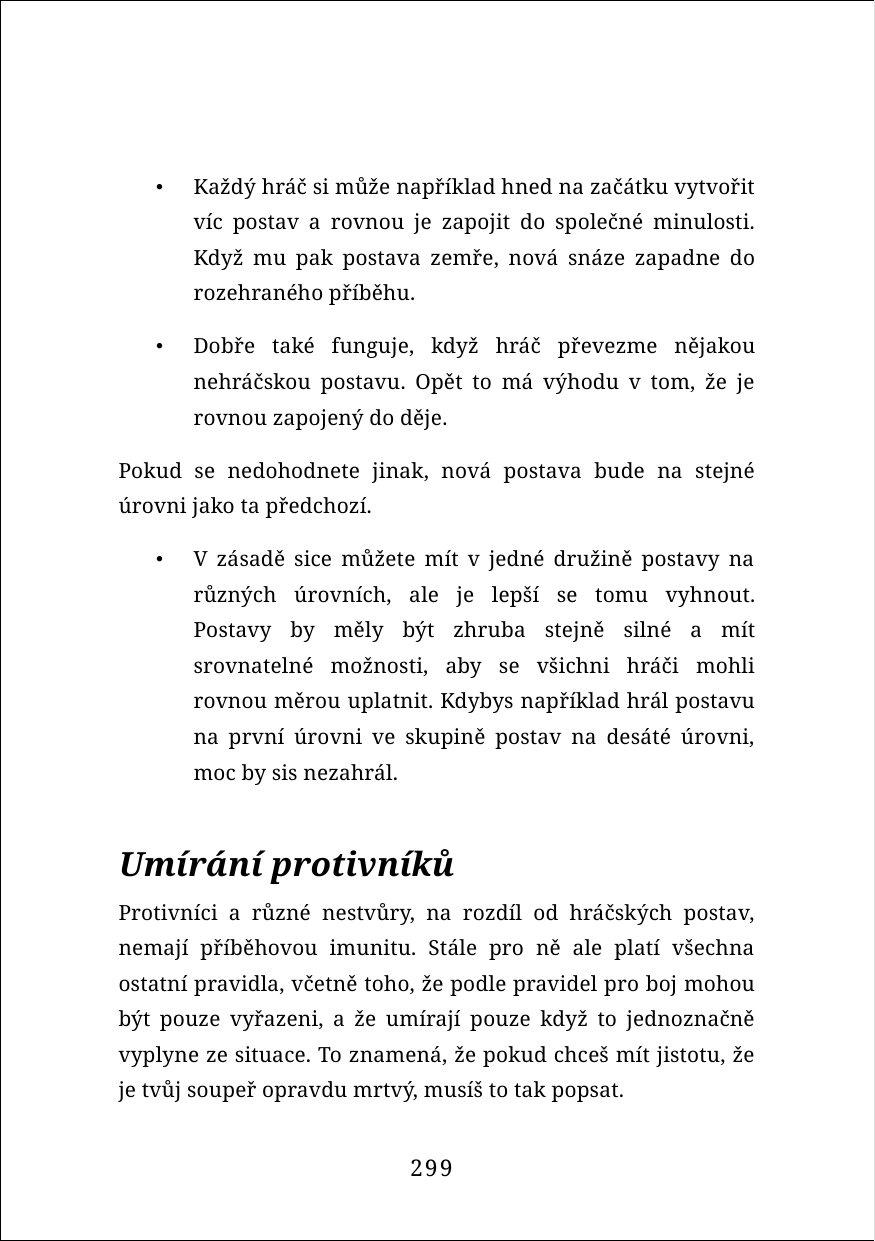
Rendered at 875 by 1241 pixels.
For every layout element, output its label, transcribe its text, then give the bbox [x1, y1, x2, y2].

list V zásadě sice můžete mít v jedné družině postavy na různých úrovních, ale je lepší se tomu vyhnout. Postavy by měly být zhruba stejně silné a mít srovnatelné možnosti, aby se všichni hráči mohli rovnou měrou uplatnit. Kdybys například hrál postavu na první úrovni ve skupině postav na desáté úrovni, moc by sis nezahrál. [156, 544, 756, 786]
subtitle Umírání protivníků [118, 841, 756, 886]
text Pokud se nedohodnete jinak, nová postava bude na stejné úrovni jako ta předchozí. [118, 456, 756, 520]
list Dobře také funguje, když hráč převezme nějakou nehráčskou postavu. Opět to má výhodu v tom, že je rovnou zapojený do děje. [156, 332, 756, 431]
list Každý hráč si může například hned na začátku vytvořit víc postav a rovnou je zapojit do společné minulosti. Když mu pak postava zemře, nová snáze zapadne do rozehraného příběhu. [156, 172, 756, 307]
text Protivníci a různé nestvůry, na rozdíl od hráčských postav, nemají příběhovou imunitu. Stále pro ně ale platí všechna ostatní pravidla, včetně toho, že podle pravidel pro boj mohou být pouze vyřazeni, a že umírají pouze když to jednoznačně vyplyne ze situace. To znamená, že pokud chceš mít jistotu, že je tvůj soupeř opravdu mrtvý, musíš to tak popsat. [118, 898, 756, 1104]
